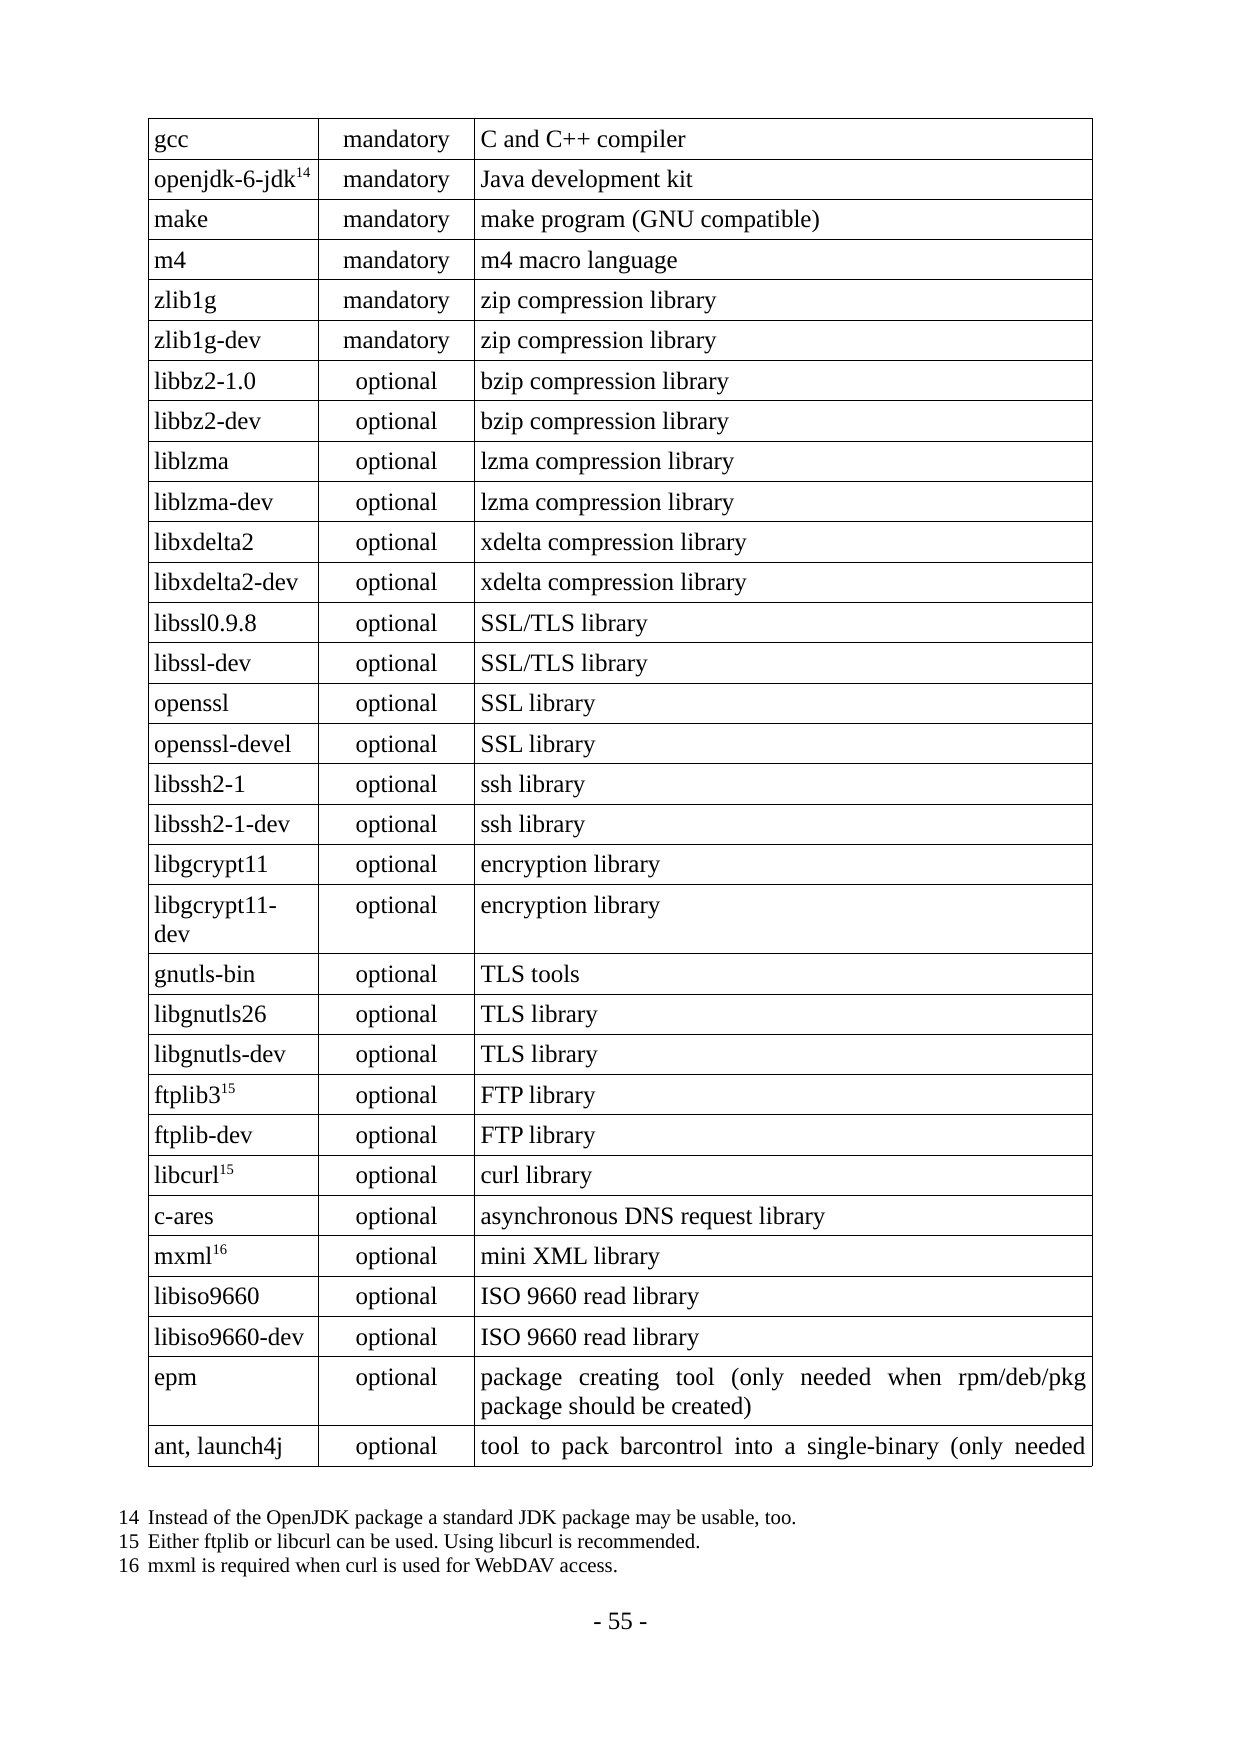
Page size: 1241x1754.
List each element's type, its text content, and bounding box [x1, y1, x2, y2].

table_cell optional [319, 684, 474, 723]
table_cell libbz2-dev [149, 401, 318, 441]
table_cell TLS library [475, 1035, 1092, 1074]
table_cell xdelta compression library [475, 563, 1092, 602]
table_cell liblzma-dev [149, 482, 318, 521]
table_cell openjdk-6-jdk [149, 160, 318, 199]
table_cell m4 [149, 240, 318, 279]
table_cell libcurl15 [149, 1156, 318, 1195]
table_cell mandatory [319, 240, 474, 279]
table_cell optional [319, 1196, 474, 1235]
table_cell Java development kit [475, 160, 1092, 199]
table_cell gcc [149, 119, 318, 158]
table_cell libssh2-1 [149, 764, 318, 803]
table_cell mandatory [319, 280, 474, 320]
table_cell ftplib-dev [149, 1115, 318, 1155]
table_cell liblzma [149, 442, 318, 481]
table_cell optional [319, 1115, 474, 1155]
table_cell c-ares [149, 1196, 318, 1235]
table_cell optional [319, 1317, 474, 1356]
table_cell libxdelta2-dev [149, 563, 318, 602]
table_cell SSL/TLS library [475, 643, 1092, 682]
table_cell optional [319, 1035, 474, 1074]
table_cell optional [319, 995, 474, 1034]
table_cell lzma compression library [475, 442, 1092, 481]
table_cell make program (GNU compatible) [475, 200, 1092, 239]
table_cell xdelta compression library [475, 522, 1092, 562]
table_cell ISO 9660 read library [475, 1277, 1092, 1316]
table_cell mandatory [319, 200, 474, 239]
table_cell bzip compression library [475, 401, 1092, 441]
table_cell libssl-dev [149, 643, 318, 682]
table_cell SSL library [475, 684, 1092, 723]
table_cell gnutls-bin [149, 954, 318, 993]
table_cell optional [319, 1426, 474, 1466]
table_cell optional [319, 805, 474, 844]
table_cell optional [319, 643, 474, 682]
table_cell libgcrypt11 [149, 845, 318, 884]
table_cell make [149, 200, 318, 239]
table_cell lzma compression library [475, 482, 1092, 521]
table_cell C and C++ compiler [475, 119, 1092, 158]
table_cell optional [319, 522, 474, 562]
table_cell asynchronous DNS request library [475, 1196, 1092, 1235]
table_cell package creating tool (only needed when rpm/deb/pkg package should be created) [475, 1357, 1092, 1425]
table_cell ant, launch4j [149, 1426, 318, 1466]
table_cell libssl0.9.8 [149, 603, 318, 642]
table_cell openssl-devel [149, 724, 318, 763]
table_cell libgnutls26 [149, 995, 318, 1034]
table_cell FTP library [475, 1075, 1092, 1114]
table_cell zlib1g [149, 280, 318, 320]
table_cell optional [319, 1357, 474, 1425]
table_cell mandatory [319, 119, 474, 158]
table_cell ISO 9660 read library [475, 1317, 1092, 1356]
table_cell libssh2-1-dev [149, 805, 318, 844]
table_cell optional [319, 603, 474, 642]
table_cell ssh library [475, 764, 1092, 803]
table_cell mini XML library [475, 1236, 1092, 1276]
table_cell libbz2-1.0 [149, 361, 318, 400]
table_cell tool to pack barcontrol into a single-binary (only needed [475, 1426, 1092, 1466]
table_cell SSL library [475, 724, 1092, 763]
table_cell optional [319, 482, 474, 521]
table_cell optional [319, 401, 474, 441]
table_cell optional [319, 1236, 474, 1276]
table_cell libxdelta2 [149, 522, 318, 562]
table_cell libgcrypt11-dev [149, 885, 318, 953]
table_cell ftplib3 [149, 1075, 318, 1114]
table_cell optional [319, 724, 474, 763]
table_cell mxml [149, 1236, 318, 1276]
table_cell optional [319, 1277, 474, 1316]
table_cell zlib1g-dev [149, 321, 318, 360]
table_cell optional [319, 361, 474, 400]
table_cell FTP library [475, 1115, 1092, 1155]
table_cell mandatory [319, 160, 474, 199]
table_cell libiso9660 [149, 1277, 318, 1316]
table_cell optional [319, 845, 474, 884]
table_cell bzip compression library [475, 361, 1092, 400]
table_cell libiso9660-dev [149, 1317, 318, 1356]
table_cell encryption library [475, 885, 1092, 953]
table_cell optional [319, 764, 474, 803]
table_cell optional [319, 1156, 474, 1195]
table_cell SSL/TLS library [475, 603, 1092, 642]
table_cell zip compression library [475, 280, 1092, 320]
table_cell optional [319, 954, 474, 993]
table_cell encryption library [475, 845, 1092, 884]
table_cell ssh library [475, 805, 1092, 844]
table_cell mandatory [319, 321, 474, 360]
table_cell optional [319, 1075, 474, 1114]
table_cell zip compression library [475, 321, 1092, 360]
table_cell m4 macro language [475, 240, 1092, 279]
table_cell optional [319, 885, 474, 953]
table_cell TLS tools [475, 954, 1092, 993]
table_cell openssl [149, 684, 318, 723]
table_cell optional [319, 442, 474, 481]
table_cell epm [149, 1357, 318, 1425]
table_cell curl library [475, 1156, 1092, 1195]
table_cell TLS library [475, 995, 1092, 1034]
table_cell optional [319, 563, 474, 602]
table_cell libgnutls-dev [149, 1035, 318, 1074]
